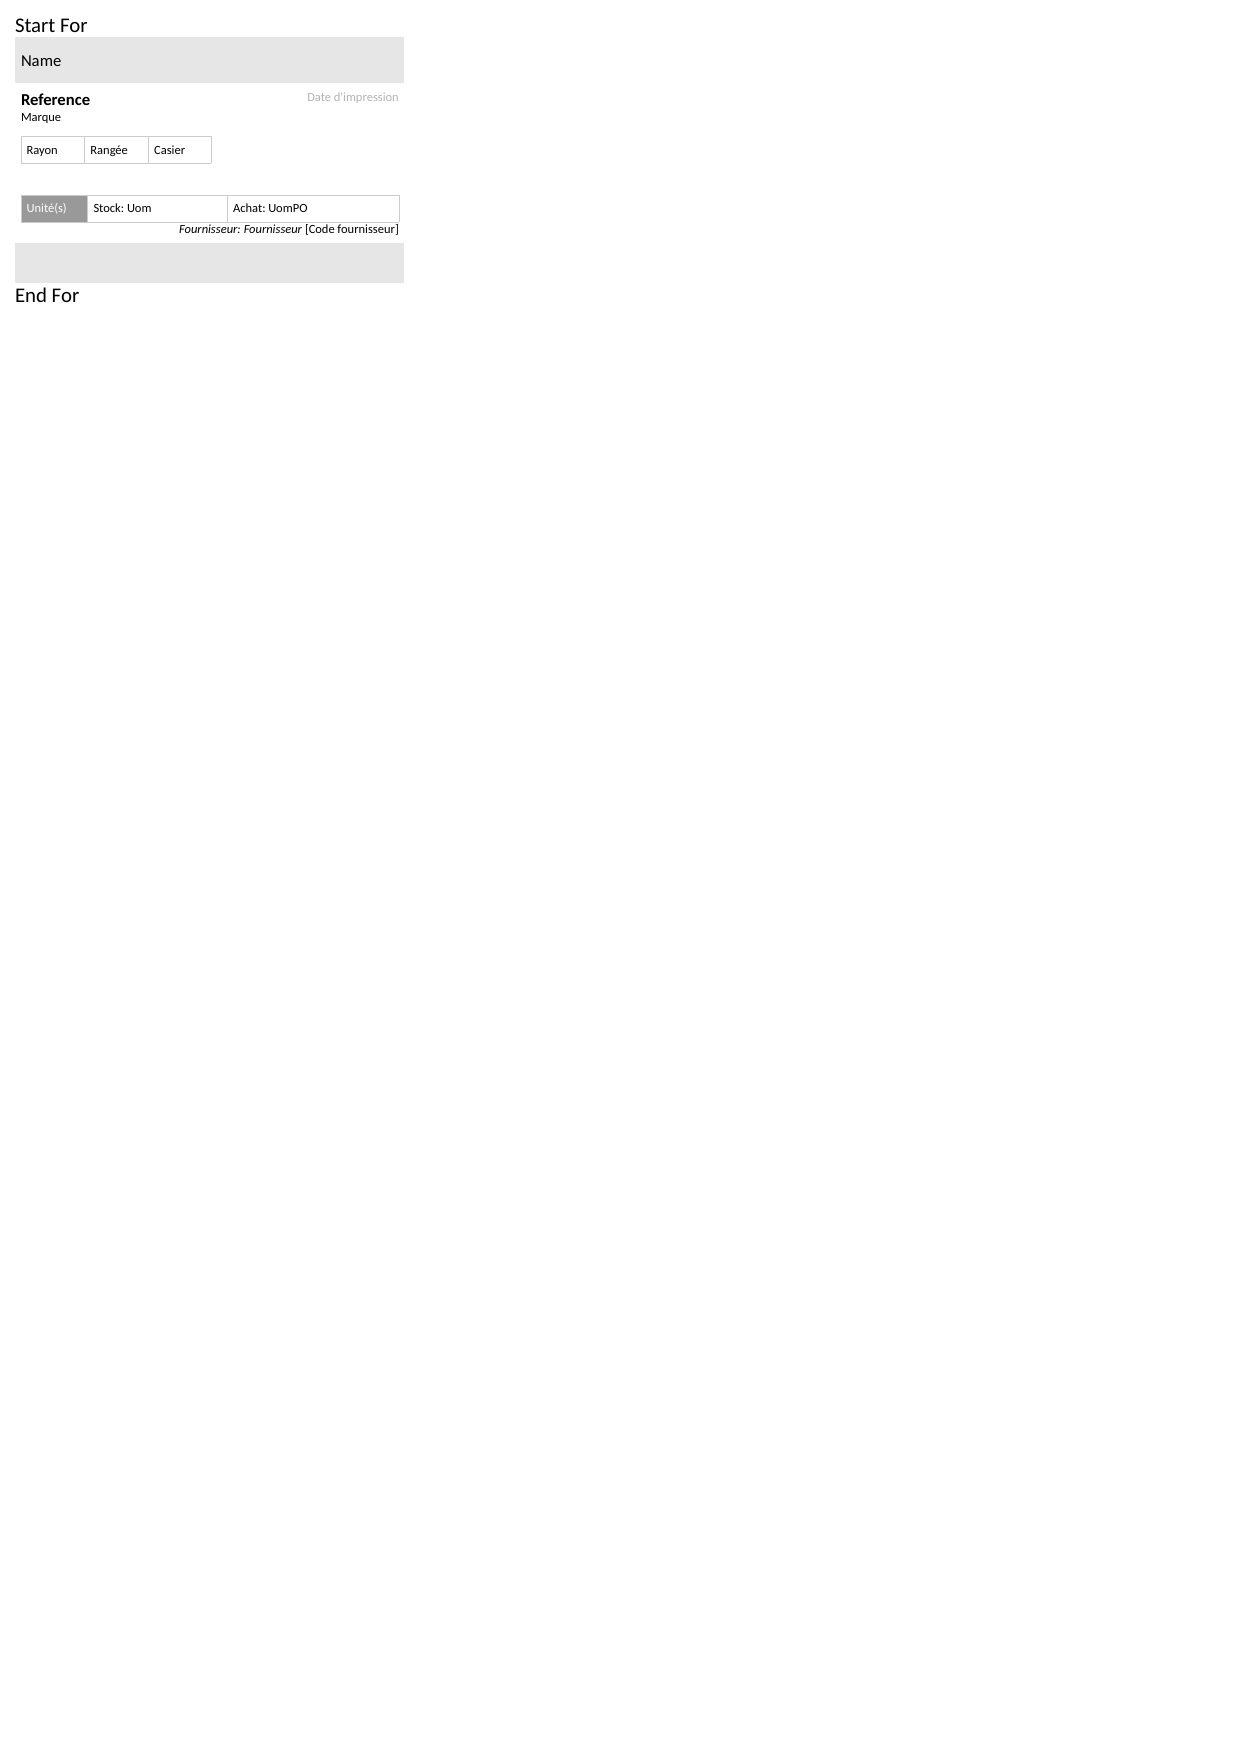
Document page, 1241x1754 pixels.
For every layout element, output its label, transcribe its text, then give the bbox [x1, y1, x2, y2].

table_header Unité(s) [22, 196, 87, 222]
table_cell [218, 130, 404, 189]
table_header Casier [149, 137, 211, 163]
table_header Stock: Uom [88, 196, 227, 222]
table_header Name [15, 37, 404, 83]
table_header Date d'impression [307, 89, 399, 124]
table_header Achat: UomPO [228, 196, 399, 222]
table_header Rangée [85, 137, 148, 163]
table_header Rayon [22, 137, 84, 163]
text End For [15, 283, 404, 308]
table_header Reference Marque [21, 89, 307, 124]
table_cell [15, 83, 404, 130]
table_cell [15, 243, 404, 283]
table_cell Fournisseur: Fournisseur [Code fournisseur] [15, 189, 404, 243]
text Start For [15, 12, 404, 37]
table_cell [15, 130, 218, 189]
